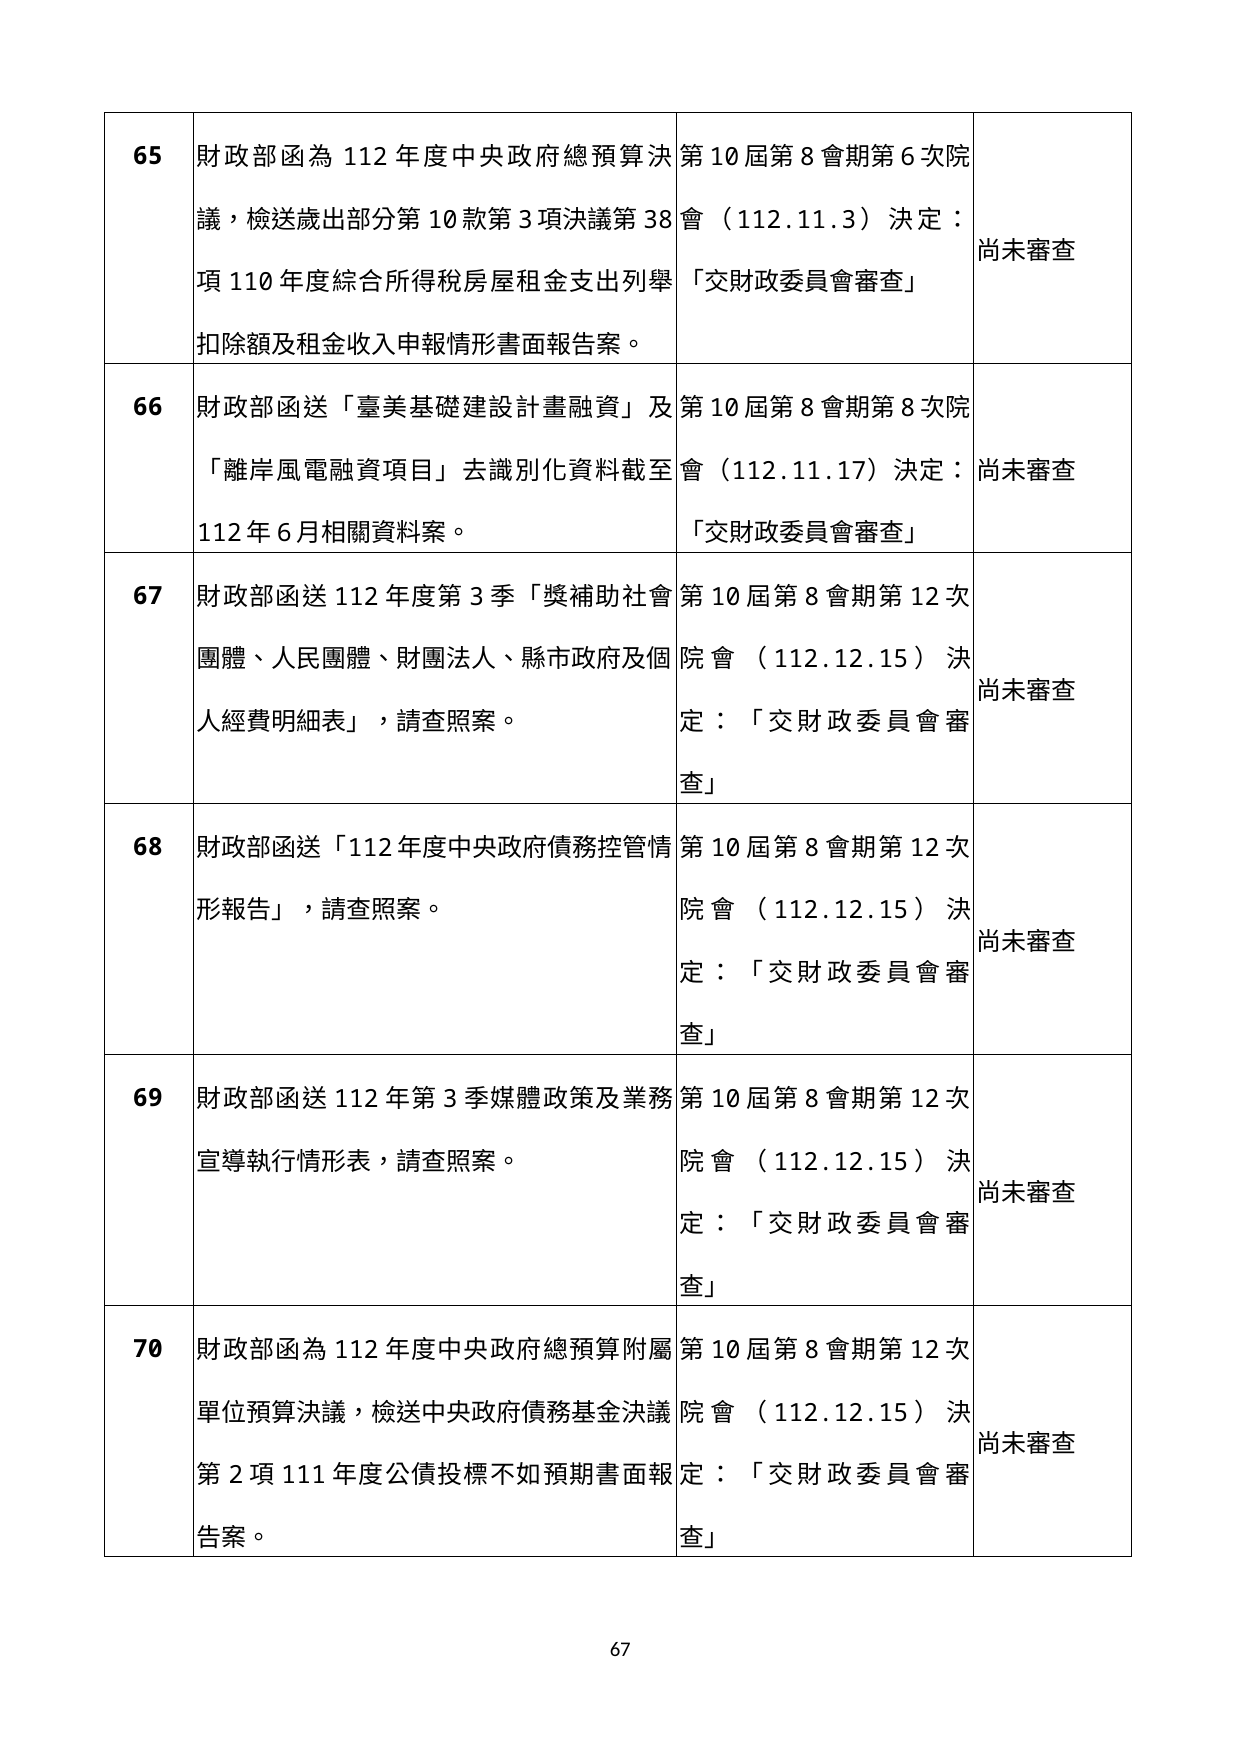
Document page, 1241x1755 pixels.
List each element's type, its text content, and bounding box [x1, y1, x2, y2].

table_cell [1132, 1305, 1136, 1556]
table_cell [1132, 803, 1136, 1054]
table_cell 財政部函送112年度第3季「獎補助社會團體、人民團體、財團法人、縣市政府及個人經費明細表」，請查照案。 [194, 553, 676, 803]
table_cell 財政部函為112年度中央政府總預算附屬單位預算決議，檢送中央政府債務基金決議第2項111年度公債投標不如預期書面報告案。 [194, 1306, 676, 1556]
table_cell [1132, 363, 1136, 552]
table_cell 尚未審查 [974, 804, 1131, 1054]
table_cell [1132, 1054, 1136, 1305]
table_cell [105, 804, 193, 1054]
table_cell [1132, 112, 1136, 363]
table_cell 尚未審查 [974, 553, 1131, 803]
table_cell 財政部函送「臺美基礎建設計畫融資」及「離岸風電融資項目」去識別化資料截至112年6月相關資料案。 [194, 364, 676, 552]
table_cell 第10屆第8會期第6次院會（112.11.3）決定：「交財政委員會審查」 [677, 113, 973, 363]
table_cell 第10屆第8會期第8次院會（112.11.17）決定：「交財政委員會審查」 [677, 364, 973, 552]
table_cell 財政部函送112年第3季媒體政策及業務宣導執行情形表，請查照案。 [194, 1055, 676, 1305]
table_cell 尚未審查 [974, 364, 1131, 552]
table_cell 尚未審查 [974, 1306, 1131, 1556]
table_cell [105, 1055, 193, 1305]
table_cell 財政部函為112年度中央政府總預算決議，檢送歲出部分第10款第3項決議第38項110年度綜合所得稅房屋租金支出列舉扣除額及租金收入申報情形書面報告案。 [194, 113, 676, 363]
table_cell 第10屆第8會期第12次院會（112.12.15）決定：「交財政委員會審查」 [677, 553, 973, 803]
table_cell [105, 364, 193, 552]
table_cell [105, 553, 193, 803]
table_cell [105, 1306, 193, 1556]
table_cell 第10屆第8會期第12次院會（112.12.15）決定：「交財政委員會審查」 [677, 1055, 973, 1305]
table_cell 尚未審查 [974, 113, 1131, 363]
table_cell 第10屆第8會期第12次院會（112.12.15）決定：「交財政委員會審查」 [677, 804, 973, 1054]
table_cell 尚未審查 [974, 1055, 1131, 1305]
table_cell [1132, 552, 1136, 803]
table_cell [105, 113, 193, 363]
table_cell 財政部函送「112年度中央政府債務控管情形報告」，請查照案。 [194, 804, 676, 1054]
table_cell 第10屆第8會期第12次院會（112.12.15）決定：「交財政委員會審查」 [677, 1306, 973, 1556]
